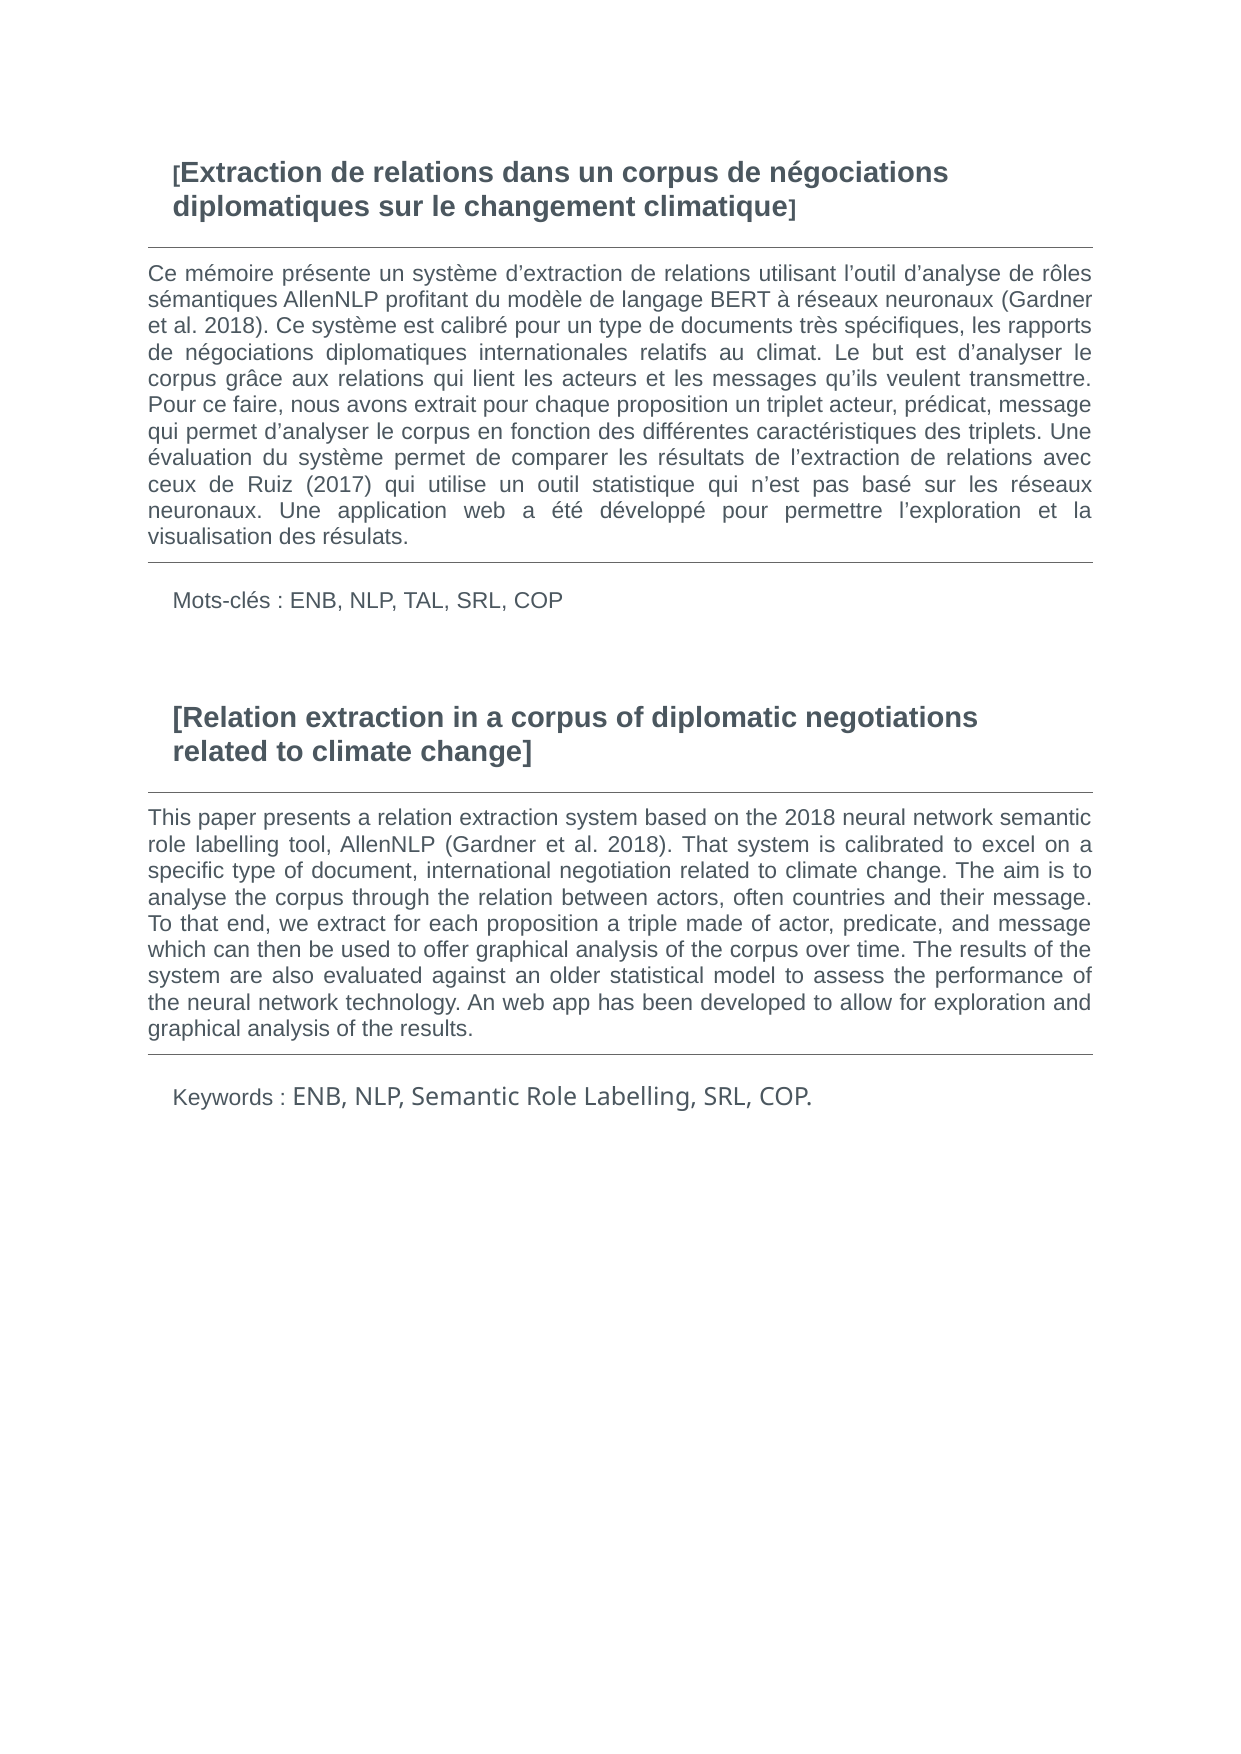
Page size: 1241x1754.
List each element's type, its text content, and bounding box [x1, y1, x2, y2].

title [Relation extraction in a corpus of diplomatic negotiations related to climate change] [148, 675, 1093, 792]
text Mots-clés : ENB, NLP, TAL, SRL, COP [148, 563, 1093, 638]
text Keywords : ENB, NLP, Semantic Role Labelling, SRL, COP. [148, 1055, 1093, 1138]
text Ce mémoire présente un système d’extraction de relations utilisant l’outil d’analyse de rôles sémantiques AllenNLP profitant du modèle de langage BERT à réseaux neuronaux (Gardner et al. 2018). Ce système est calibré pour un type de documents très spécifiques, les rapports de négociations diplomatiques internationales relatifs au climat. Le but est d’analyser le corpus grâce aux relations qui lient les acteurs et les messages qu’ils veulent transmettre. Pour ce faire, nous avons extrait pour chaque proposition un triplet acteur, prédicat, message qui permet d’analyser le corpus en fonction des différentes caractéristiques des triplets. Une évaluation du système permet de comparer les résultats de l’extraction de relations avec ceux de Ruiz (2017) qui utilise un outil statistique qui n’est pas basé sur les réseaux neuronaux. Une application web a été développé pour permettre l’exploration et la visualisation des résulats. [148, 260, 1093, 549]
text [Extraction de relations dans un corpus de négociations diplomatiques sur le changement climatique] [148, 131, 1093, 247]
text This paper presents a relation extraction system based on the 2018 neural network semantic role labelling tool, AllenNLP (Gardner et al. 2018). That system is calibrated to excel on a specific type of document, international negotiation related to climate change. The aim is to analyse the corpus through the relation between actors, often countries and their message. To that end, we extract for each proposition a triple made of actor, predicate, and message which can then be used to offer graphical analysis of the corpus over time. The results of the system are also evaluated against an older statistical model to assess the performance of the neural network technology. An web app has been developed to allow for exploration and graphical analysis of the results. [148, 804, 1093, 1042]
